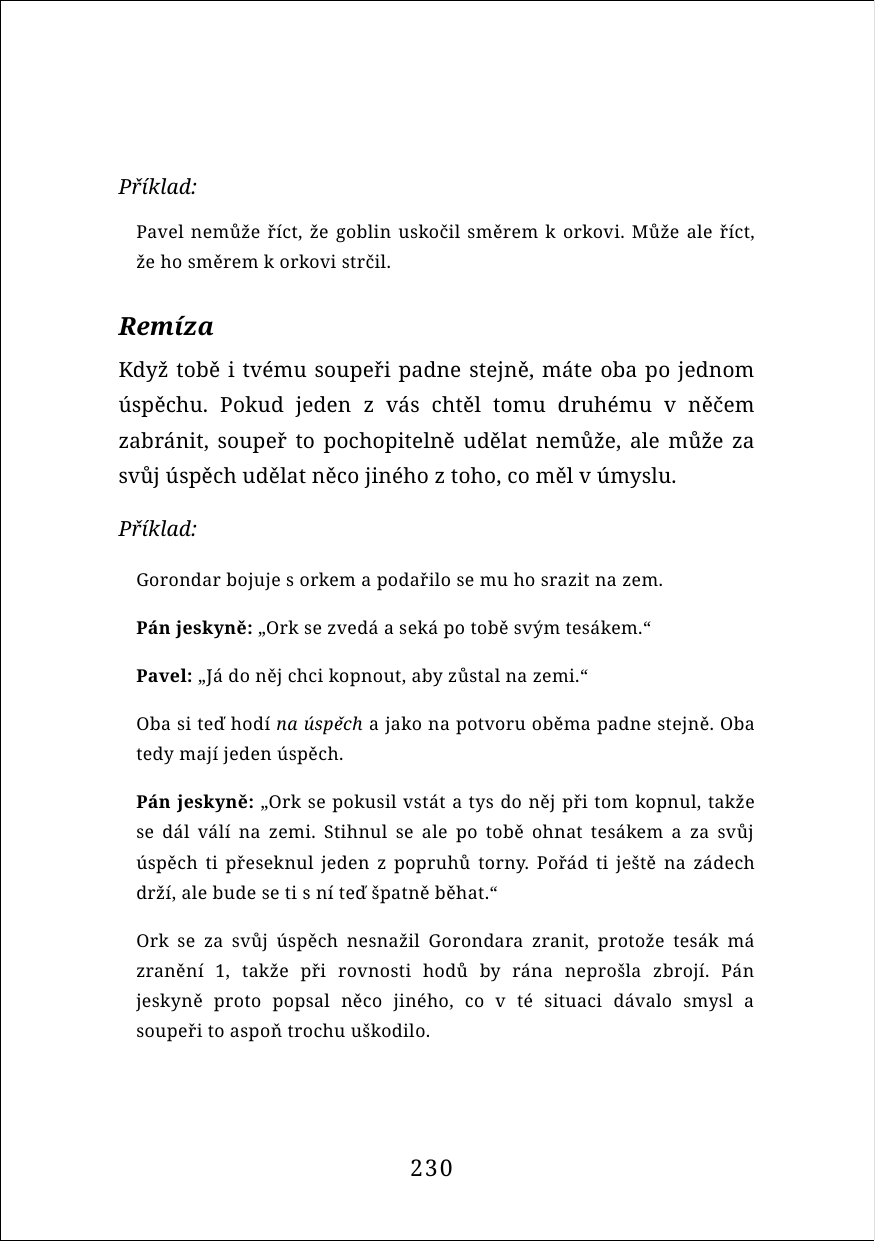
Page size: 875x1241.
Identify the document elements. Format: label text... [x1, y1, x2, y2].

text Příklad: [118, 514, 756, 543]
text Ork se za svůj úspěch nesnažil Gorondara zranit, protože tesák má zranění 1, takže při rovnosti hodů by rána neprošla zbrojí. Pán jeskyně proto popsal něco jiného, co v té situaci dávalo smysl a soupeři to aspoň trochu uškodilo. [136, 928, 756, 1043]
text Pavel nemůže říct, že goblin uskočil směrem k orkovi. Může ale říct, že ho směrem k orkovi strčil. [136, 219, 756, 273]
text Pán jeskyně: „Ork se pokusil vstát a tys do něj při tom kopnul, takže se dál válí na zemi. Stihnul se ale po tobě ohnat tesákem a za svůj úspěch ti přeseknul jeden z popruhů torny. Pořád ti ještě na zádech drží, ale bude se ti s ní teď špatně běhat.“ [136, 790, 756, 904]
text Gorondar bojuje s orkem a podařilo se mu ho srazit na zem. [136, 568, 756, 592]
text Pavel: „Já do něj chci kopnout, aby zůstal na zemi.“ [136, 664, 756, 688]
text Pán jeskyně: „Ork se zvedá a seká po tobě svým tesákem.“ [136, 616, 756, 640]
text Příklad: [118, 172, 756, 200]
text Oba si teď hodí na úspěch a jako na potvoru oběma padne stejně. Oba tedy mají jeden úspěch. [136, 712, 756, 766]
subtitle Remíza [118, 309, 756, 343]
text Když tobě i tvému soupeři padne stejně, máte oba po jednom úspěchu. Pokud jeden z vás chtěl tomu druhému v něčem zabránit, soupeř to pochopitelně udělat nemůže, ale může za svůj úspěch udělat něco jiného z toho, co měl v úmyslu. [118, 355, 756, 490]
